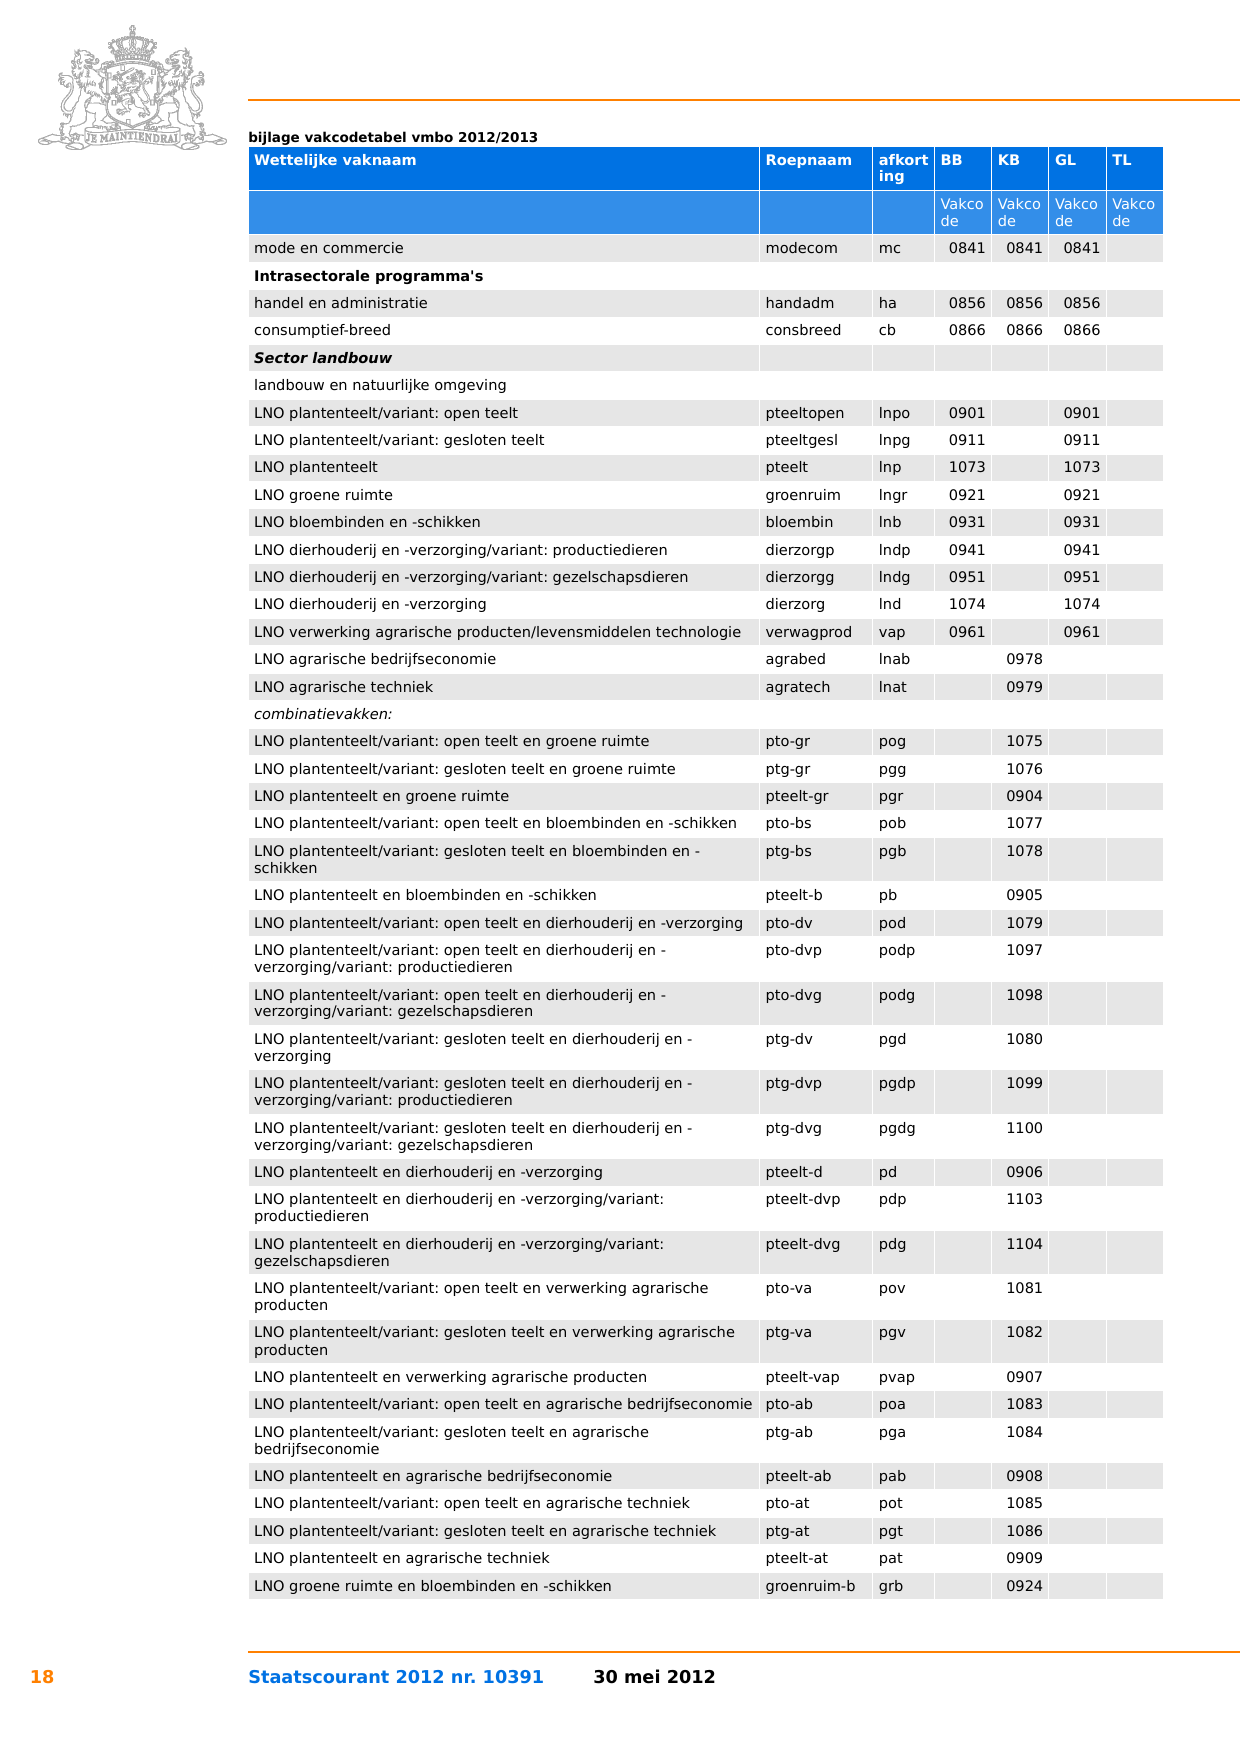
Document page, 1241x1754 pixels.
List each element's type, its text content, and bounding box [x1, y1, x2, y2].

table_cell 0941 [1049, 537, 1106, 563]
table_cell 1086 [992, 1518, 1048, 1544]
table_cell [935, 674, 991, 700]
table_cell LNO plantenteelt/variant: open teelt en agrarische techniek [249, 1491, 759, 1517]
table_cell LNO dierhouderij en -verzorging/variant: gezelschapsdieren [249, 564, 759, 591]
table_cell [935, 1491, 991, 1517]
table_cell ptg-bs [760, 838, 872, 881]
table_cell [935, 1419, 991, 1462]
table_cell [1107, 1545, 1163, 1572]
table_cell [935, 982, 991, 1025]
table_cell [992, 455, 1048, 481]
table_cell [1049, 1545, 1106, 1572]
table_cell [935, 1463, 991, 1489]
table_cell BB [935, 147, 991, 190]
table_cell [992, 537, 1048, 563]
table_cell 0907 [992, 1364, 1048, 1390]
table_cell ptg-at [760, 1518, 872, 1544]
table_cell grb [873, 1573, 934, 1599]
table_cell [992, 564, 1048, 591]
table_cell [935, 883, 991, 909]
table_cell [1049, 937, 1106, 981]
table_cell [1107, 883, 1163, 909]
table_cell pdp [873, 1187, 934, 1230]
table_cell 0909 [992, 1545, 1048, 1572]
table_cell [1049, 811, 1106, 837]
table_cell LNO plantenteelt/variant: gesloten teelt en agrarische bedrijfseconomie [249, 1419, 759, 1462]
table_cell [1107, 1419, 1163, 1462]
table_cell Roepnaam [760, 147, 872, 190]
table_cell [1049, 729, 1106, 755]
table_cell [1107, 811, 1163, 837]
table_cell Vakcode [935, 191, 991, 234]
table_cell [992, 345, 1048, 371]
table_cell [992, 509, 1048, 536]
table_cell [1107, 592, 1163, 618]
table_cell 1077 [992, 811, 1048, 837]
table_cell [249, 191, 759, 234]
table_cell pvap [873, 1364, 934, 1390]
table_cell [992, 263, 1048, 289]
table_cell LNO plantenteelt/variant: open teelt [249, 400, 759, 426]
table_cell [1107, 400, 1163, 426]
table_cell GL [1049, 147, 1106, 190]
table_cell 1081 [992, 1275, 1048, 1319]
table_cell podg [873, 982, 934, 1025]
table_cell 0924 [992, 1573, 1048, 1599]
table_cell vap [873, 619, 934, 645]
table_cell 1074 [1049, 592, 1106, 618]
table_cell pob [873, 811, 934, 837]
table_cell LNO plantenteelt/variant: gesloten teelt en agrarische techniek [249, 1518, 759, 1544]
table_cell [1107, 910, 1163, 936]
table_cell [935, 345, 991, 371]
table_cell 0961 [1049, 619, 1106, 645]
table_cell pod [873, 910, 934, 936]
table_cell [935, 1070, 991, 1114]
table_cell pat [873, 1545, 934, 1572]
table_cell 0841 [992, 235, 1048, 262]
table_cell [935, 910, 991, 936]
table_cell 1079 [992, 910, 1048, 936]
table_cell [1107, 1026, 1163, 1069]
table_cell [935, 756, 991, 782]
table_cell [992, 482, 1048, 508]
table_cell lndp [873, 537, 934, 563]
table_cell mc [873, 235, 934, 262]
table_cell [935, 1391, 991, 1418]
table_cell landbouw en natuurlijke omgeving [249, 373, 759, 399]
table_cell [1107, 509, 1163, 536]
table_cell 1103 [992, 1187, 1048, 1230]
table_cell LNO plantenteelt/variant: open teelt en dierhouderij en -verzorging/variant: gezelschapsdieren [249, 982, 759, 1025]
table_cell 0951 [1049, 564, 1106, 591]
table_cell 0908 [992, 1463, 1048, 1489]
table_cell [1107, 1231, 1163, 1274]
table_cell consbreed [760, 318, 872, 344]
table_cell [1049, 263, 1106, 289]
table_cell lnb [873, 509, 934, 536]
table_cell TL [1107, 147, 1163, 190]
table_cell [1107, 1070, 1163, 1114]
table_cell [935, 1275, 991, 1319]
table_cell LNO agrarische bedrijfseconomie [249, 646, 759, 673]
table_cell lnd [873, 592, 934, 618]
table_cell 1073 [935, 455, 991, 481]
table_cell [992, 592, 1048, 618]
table_cell 0931 [1049, 509, 1106, 536]
table_cell 1075 [992, 729, 1048, 755]
table_cell [1049, 756, 1106, 782]
table_cell 1083 [992, 1391, 1048, 1418]
table_cell [760, 263, 872, 289]
table_cell 0841 [1049, 235, 1106, 262]
table_cell [935, 1187, 991, 1230]
table_cell [1049, 1159, 1106, 1186]
table_cell pga [873, 1419, 934, 1462]
table_cell [873, 191, 934, 234]
table_cell [1049, 646, 1106, 673]
table_cell 1084 [992, 1419, 1048, 1462]
table_cell verwagprod [760, 619, 872, 645]
table_cell LNO bloembinden en -schikken [249, 509, 759, 536]
table_cell Vakcode [1049, 191, 1106, 234]
table_cell pteelt-gr [760, 783, 872, 810]
table_cell LNO plantenteelt/variant: gesloten teelt en dierhouderij en -verzorging/variant: gezelschapsdieren [249, 1115, 759, 1158]
table_cell [1107, 756, 1163, 782]
table_cell [1107, 373, 1163, 399]
table_cell [1049, 1463, 1106, 1489]
table_cell [935, 1364, 991, 1390]
table_cell [1107, 1364, 1163, 1390]
table_cell LNO plantenteelt en dierhouderij en -verzorging [249, 1159, 759, 1186]
table_cell [992, 619, 1048, 645]
table_cell [1107, 1391, 1163, 1418]
table_cell dierzorgg [760, 564, 872, 591]
table_cell Sector landbouw [249, 345, 759, 371]
table_cell [1049, 701, 1106, 727]
table_cell LNO plantenteelt en verwerking agrarische producten [249, 1364, 759, 1390]
table_cell [935, 1518, 991, 1544]
table_cell [935, 1320, 991, 1363]
table_cell [1107, 619, 1163, 645]
table_cell [760, 191, 872, 234]
table_cell groenruim-b [760, 1573, 872, 1599]
table_cell [935, 701, 991, 727]
table_cell ptg-ab [760, 1419, 872, 1462]
table_cell [1107, 1275, 1163, 1319]
table_cell [1049, 783, 1106, 810]
table_cell [1107, 263, 1163, 289]
table_cell lndg [873, 564, 934, 591]
table_cell 1082 [992, 1320, 1048, 1363]
table_cell pgd [873, 1026, 934, 1069]
table_cell 0866 [992, 318, 1048, 344]
table_cell poa [873, 1391, 934, 1418]
table_cell 0901 [1049, 400, 1106, 426]
table_cell LNO plantenteelt/variant: gesloten teelt en bloembinden en -schikken [249, 838, 759, 881]
table_cell [1049, 1320, 1106, 1363]
table_cell [873, 373, 934, 399]
table_cell 0911 [935, 427, 991, 453]
picture [38, 25, 227, 150]
table_cell 0856 [992, 290, 1048, 317]
table_cell [1049, 1115, 1106, 1158]
table_cell pgg [873, 756, 934, 782]
table_cell [1049, 982, 1106, 1025]
table_cell pto-at [760, 1491, 872, 1517]
table_cell pteelt-d [760, 1159, 872, 1186]
table_cell LNO verwerking agrarische producten/levensmiddelen technologie [249, 619, 759, 645]
table_cell pto-ab [760, 1391, 872, 1418]
table_cell [1107, 646, 1163, 673]
table_cell afkorting [873, 147, 934, 190]
table_cell Vakcode [992, 191, 1048, 234]
table_cell dierzorg [760, 592, 872, 618]
table_cell 0979 [992, 674, 1048, 700]
table_cell [1049, 373, 1106, 399]
table_cell [935, 646, 991, 673]
table_cell consumptief-breed [249, 318, 759, 344]
table_cell LNO plantenteelt/variant: open teelt en dierhouderij en -verzorging [249, 910, 759, 936]
table_cell [1049, 1187, 1106, 1230]
table_cell pgb [873, 838, 934, 881]
table_cell Intrasectorale programma's [249, 263, 759, 289]
table_cell [1107, 235, 1163, 262]
table_cell pteelt-vap [760, 1364, 872, 1390]
table_cell 0961 [935, 619, 991, 645]
table_cell lnpg [873, 427, 934, 453]
table_cell [992, 373, 1048, 399]
table_cell LNO groene ruimte [249, 482, 759, 508]
table_cell [1107, 1463, 1163, 1489]
table_cell [1107, 455, 1163, 481]
table_cell [1049, 1573, 1106, 1599]
table_cell [1107, 482, 1163, 508]
table_cell combinatievakken: [249, 701, 759, 727]
table_cell pteelt-dvg [760, 1231, 872, 1274]
table_cell LNO plantenteelt/variant: gesloten teelt en dierhouderij en -verzorging [249, 1026, 759, 1069]
table_cell LNO plantenteelt/variant: gesloten teelt en verwerking agrarische producten [249, 1320, 759, 1363]
table_cell [1107, 290, 1163, 317]
table_cell [1107, 729, 1163, 755]
table_cell [935, 1573, 991, 1599]
table_cell [935, 1545, 991, 1572]
table_cell KB [992, 147, 1048, 190]
table_cell [1107, 537, 1163, 563]
table_cell 1098 [992, 982, 1048, 1025]
table_cell 1085 [992, 1491, 1048, 1517]
table_cell LNO plantenteelt/variant: open teelt en dierhouderij en -verzorging/variant: productiedieren [249, 937, 759, 981]
table_cell pteeltgesl [760, 427, 872, 453]
table_cell 0866 [935, 318, 991, 344]
table_cell pto-dvp [760, 937, 872, 981]
table_cell handadm [760, 290, 872, 317]
table_cell [1107, 427, 1163, 453]
table_cell LNO plantenteelt en bloembinden en -schikken [249, 883, 759, 909]
table_cell [1049, 883, 1106, 909]
table_cell [1049, 1518, 1106, 1544]
table_cell [1049, 345, 1106, 371]
table_cell 0921 [1049, 482, 1106, 508]
table_cell pteelt-at [760, 1545, 872, 1572]
table_cell 0866 [1049, 318, 1106, 344]
table_cell LNO groene ruimte en bloembinden en -schikken [249, 1573, 759, 1599]
table_cell 0901 [935, 400, 991, 426]
table_cell [1049, 838, 1106, 881]
table_cell [1107, 838, 1163, 881]
table_cell handel en administratie [249, 290, 759, 317]
table_cell 0906 [992, 1159, 1048, 1186]
table_cell 0841 [935, 235, 991, 262]
table_cell [1107, 1115, 1163, 1158]
table_cell 0941 [935, 537, 991, 563]
table_cell LNO plantenteelt/variant: open teelt en verwerking agrarische producten [249, 1275, 759, 1319]
table_cell 0921 [935, 482, 991, 508]
table_cell [1107, 1187, 1163, 1230]
table_cell [873, 345, 934, 371]
table_cell pto-gr [760, 729, 872, 755]
table_cell 0911 [1049, 427, 1106, 453]
table_cell [935, 1026, 991, 1069]
table_cell [992, 427, 1048, 453]
table_cell [873, 263, 934, 289]
table_cell pteelt [760, 455, 872, 481]
table_cell 0978 [992, 646, 1048, 673]
table_cell cb [873, 318, 934, 344]
table_cell ha [873, 290, 934, 317]
table_cell pto-dv [760, 910, 872, 936]
table_cell [1107, 783, 1163, 810]
table_cell [992, 701, 1048, 727]
table_cell ptg-va [760, 1320, 872, 1363]
table_cell 1097 [992, 937, 1048, 981]
table_cell lnat [873, 674, 934, 700]
table_cell [1107, 564, 1163, 591]
table_cell pgdg [873, 1115, 934, 1158]
table_cell [935, 937, 991, 981]
table_cell podp [873, 937, 934, 981]
table_cell [1107, 674, 1163, 700]
table_cell groenruim [760, 482, 872, 508]
table_cell 0905 [992, 883, 1048, 909]
table_cell [992, 400, 1048, 426]
table_cell [1107, 345, 1163, 371]
table_cell 1076 [992, 756, 1048, 782]
table_cell [1107, 1573, 1163, 1599]
table_cell LNO plantenteelt/variant: gesloten teelt [249, 427, 759, 453]
table_cell 0856 [935, 290, 991, 317]
table_cell [1107, 318, 1163, 344]
table_cell [760, 373, 872, 399]
table_cell ptg-dvp [760, 1070, 872, 1114]
table_cell 0951 [935, 564, 991, 591]
table_cell Wettelijke vaknaam [249, 147, 759, 190]
table_cell pd [873, 1159, 934, 1186]
table_cell 0931 [935, 509, 991, 536]
table_cell agrabed [760, 646, 872, 673]
table_cell [935, 1159, 991, 1186]
table_cell [873, 701, 934, 727]
table_cell [935, 1231, 991, 1274]
table_cell LNO dierhouderij en -verzorging [249, 592, 759, 618]
table_cell LNO plantenteelt/variant: open teelt en groene ruimte [249, 729, 759, 755]
table_cell [760, 701, 872, 727]
table_cell agratech [760, 674, 872, 700]
table_cell pto-dvg [760, 982, 872, 1025]
table_cell LNO plantenteelt en dierhouderij en -verzorging/variant: productiedieren [249, 1187, 759, 1230]
table_cell bloembin [760, 509, 872, 536]
table_cell LNO plantenteelt/variant: gesloten teelt en groene ruimte [249, 756, 759, 782]
table_cell 1074 [935, 592, 991, 618]
table_cell 0904 [992, 783, 1048, 810]
table_cell [935, 1115, 991, 1158]
table_cell [1049, 1419, 1106, 1462]
table_cell LNO plantenteelt/variant: open teelt en bloembinden en -schikken [249, 811, 759, 837]
table_cell [1049, 1391, 1106, 1418]
table_cell 1078 [992, 838, 1048, 881]
table_cell 1104 [992, 1231, 1048, 1274]
table_cell 1100 [992, 1115, 1048, 1158]
table_cell pteelt-dvp [760, 1187, 872, 1230]
table_cell pog [873, 729, 934, 755]
table_cell LNO plantenteelt en agrarische techniek [249, 1545, 759, 1572]
table_cell pb [873, 883, 934, 909]
table_cell [1049, 674, 1106, 700]
table_cell pov [873, 1275, 934, 1319]
table_cell LNO plantenteelt en groene ruimte [249, 783, 759, 810]
table_cell LNO plantenteelt/variant: open teelt en agrarische bedrijfseconomie [249, 1391, 759, 1418]
table_cell [935, 838, 991, 881]
table_cell modecom [760, 235, 872, 262]
table_cell pab [873, 1463, 934, 1489]
table_cell [760, 345, 872, 371]
table_cell [1107, 1159, 1163, 1186]
table_cell 1099 [992, 1070, 1048, 1114]
table_cell [1049, 1231, 1106, 1274]
table_cell [1049, 910, 1106, 936]
table_cell LNO plantenteelt [249, 455, 759, 481]
table_cell LNO agrarische techniek [249, 674, 759, 700]
table_cell pto-bs [760, 811, 872, 837]
table_cell ptg-dvg [760, 1115, 872, 1158]
table_cell LNO plantenteelt en dierhouderij en -verzorging/variant: gezelschapsdieren [249, 1231, 759, 1274]
table_cell [1107, 1518, 1163, 1544]
table_cell [1107, 1491, 1163, 1517]
table_cell lngr [873, 482, 934, 508]
table_cell pgv [873, 1320, 934, 1363]
table_cell [1049, 1070, 1106, 1114]
table_cell pteelt-b [760, 883, 872, 909]
table_cell pgt [873, 1518, 934, 1544]
table_cell pot [873, 1491, 934, 1517]
table_cell pteelt-ab [760, 1463, 872, 1489]
table_cell 1080 [992, 1026, 1048, 1069]
table_header bijlage vakcodetabel vmbo 2012/2013 [248, 130, 1163, 146]
table_cell [1049, 1275, 1106, 1319]
table_cell [1049, 1026, 1106, 1069]
table_cell [1049, 1364, 1106, 1390]
table_cell [935, 729, 991, 755]
table_cell pgr [873, 783, 934, 810]
table_cell pto-va [760, 1275, 872, 1319]
table_cell pgdp [873, 1070, 934, 1114]
table_cell ptg-gr [760, 756, 872, 782]
table_cell pdg [873, 1231, 934, 1274]
table_cell mode en commercie [249, 235, 759, 262]
table_cell [1107, 701, 1163, 727]
table_cell [1049, 1491, 1106, 1517]
table_cell LNO dierhouderij en -verzorging/variant: productiedieren [249, 537, 759, 563]
table_cell ptg-dv [760, 1026, 872, 1069]
table_cell [1107, 937, 1163, 981]
table_cell lnp [873, 455, 934, 481]
table_cell LNO plantenteelt en agrarische bedrijfseconomie [249, 1463, 759, 1489]
table_cell [935, 783, 991, 810]
table_cell lnab [873, 646, 934, 673]
table_cell Vakcode [1107, 191, 1163, 234]
table_cell [935, 811, 991, 837]
table_cell [935, 263, 991, 289]
table_cell pteeltopen [760, 400, 872, 426]
table_cell [1107, 982, 1163, 1025]
table_cell [935, 373, 991, 399]
table_cell dierzorgp [760, 537, 872, 563]
table_cell lnpo [873, 400, 934, 426]
table_cell 1073 [1049, 455, 1106, 481]
table_cell [1107, 1320, 1163, 1363]
table_cell 0856 [1049, 290, 1106, 317]
table_cell LNO plantenteelt/variant: gesloten teelt en dierhouderij en -verzorging/variant: productiedieren [249, 1070, 759, 1114]
